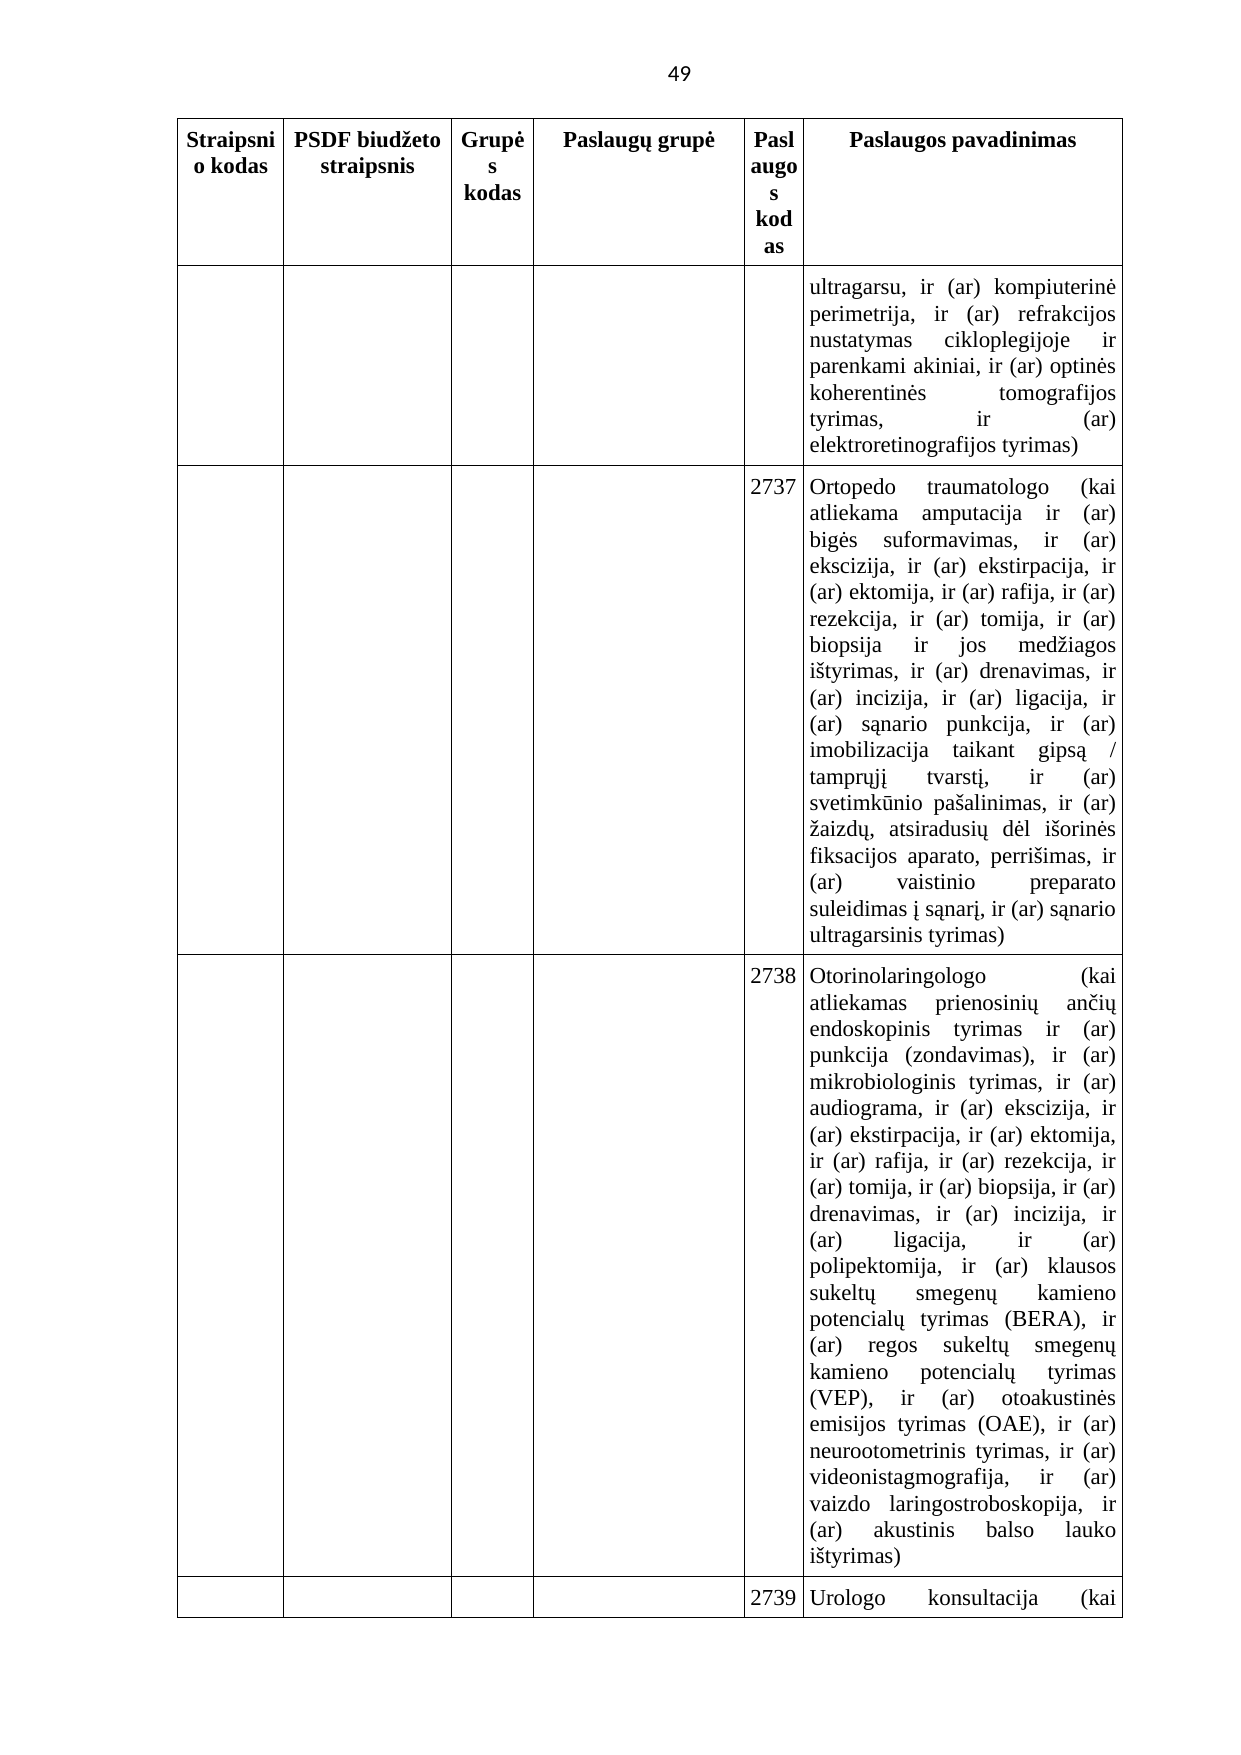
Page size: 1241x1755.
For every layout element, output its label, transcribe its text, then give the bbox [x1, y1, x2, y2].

table_header Paslaugos pavadinimas [804, 119, 1122, 265]
table_cell [284, 955, 451, 1576]
table_header Straipsnio kodas [178, 119, 283, 265]
table_cell 2738 [745, 955, 803, 1576]
table_cell [178, 1577, 283, 1617]
table_cell [452, 466, 533, 954]
table_cell [178, 955, 283, 1576]
table_cell Ortopedo traumatologo (kai atliekama amputacija ir (ar) bigės suformavimas, ir (ar) ekscizija, ir (ar) ekstirpacija, ir (ar) ektomija, ir (ar) rafija, ir (ar) rezekcija, ir (ar) tomija, ir (ar) biopsija ir jos medžiagos ištyrimas, ir (ar) drenavimas, ir (ar) incizija, ir (ar) ligacija, ir (ar) sąnario punkcija, ir (ar) imobilizacija taikant gipsą / tamprųjį tvarstį, ir (ar) svetimkūnio pašalinimas, ir (ar) žaizdų, atsiradusių dėl išorinės fiksacijos aparato, perrišimas, ir (ar) vaistinio preparato suleidimas į sąnarį, ir (ar) sąnario ultragarsinis tyrimas) [804, 466, 1122, 954]
table_cell [284, 1577, 451, 1617]
table_cell Urologo konsultacija (kai [804, 1577, 1122, 1617]
table_cell [284, 266, 451, 465]
table_cell [745, 266, 803, 465]
table_header PSDF biudžeto straipsnis [284, 119, 451, 265]
table_cell [178, 466, 283, 954]
table_cell [452, 955, 533, 1576]
table_cell 2739 [745, 1577, 803, 1617]
table_cell ultragarsu, ir (ar) kompiuterinė perimetrija, ir (ar) refrakcijos nustatymas cikloplegijoje ir parenkami akiniai, ir (ar) optinės koherentinės tomografijos tyrimas, ir (ar) elektroretinografijos tyrimas) [804, 266, 1122, 465]
table_header Paslaugų grupė [534, 119, 744, 265]
table_cell [178, 266, 283, 465]
table_cell Otorinolaringologo (kai atliekamas prienosinių ančių endoskopinis tyrimas ir (ar) punkcija (zondavimas), ir (ar) mikrobiologinis tyrimas, ir (ar) audiograma, ir (ar) ekscizija, ir (ar) ekstirpacija, ir (ar) ektomija, ir (ar) rafija, ir (ar) rezekcija, ir (ar) tomija, ir (ar) biopsija, ir (ar) drenavimas, ir (ar) incizija, ir (ar) ligacija, ir (ar) polipektomija, ir (ar) klausos sukeltų smegenų kamieno potencialų tyrimas (BERA), ir (ar) regos sukeltų smegenų kamieno potencialų tyrimas (VEP), ir (ar) otoakustinės emisijos tyrimas (OAE), ir (ar) neurootometrinis tyrimas, ir (ar) videonistagmografija, ir (ar) vaizdo laringostroboskopija, ir (ar) akustinis balso lauko ištyrimas) [804, 955, 1122, 1576]
table_header Grupės kodas [452, 119, 533, 265]
table_cell [452, 266, 533, 465]
table_cell [534, 466, 744, 954]
table_cell [452, 1577, 533, 1617]
table_cell [534, 955, 744, 1576]
table_header Paslaugos kodas [745, 119, 803, 265]
table_cell [284, 466, 451, 954]
table_cell [534, 1577, 744, 1617]
table_cell 2737 [745, 466, 803, 954]
table_cell [534, 266, 744, 465]
